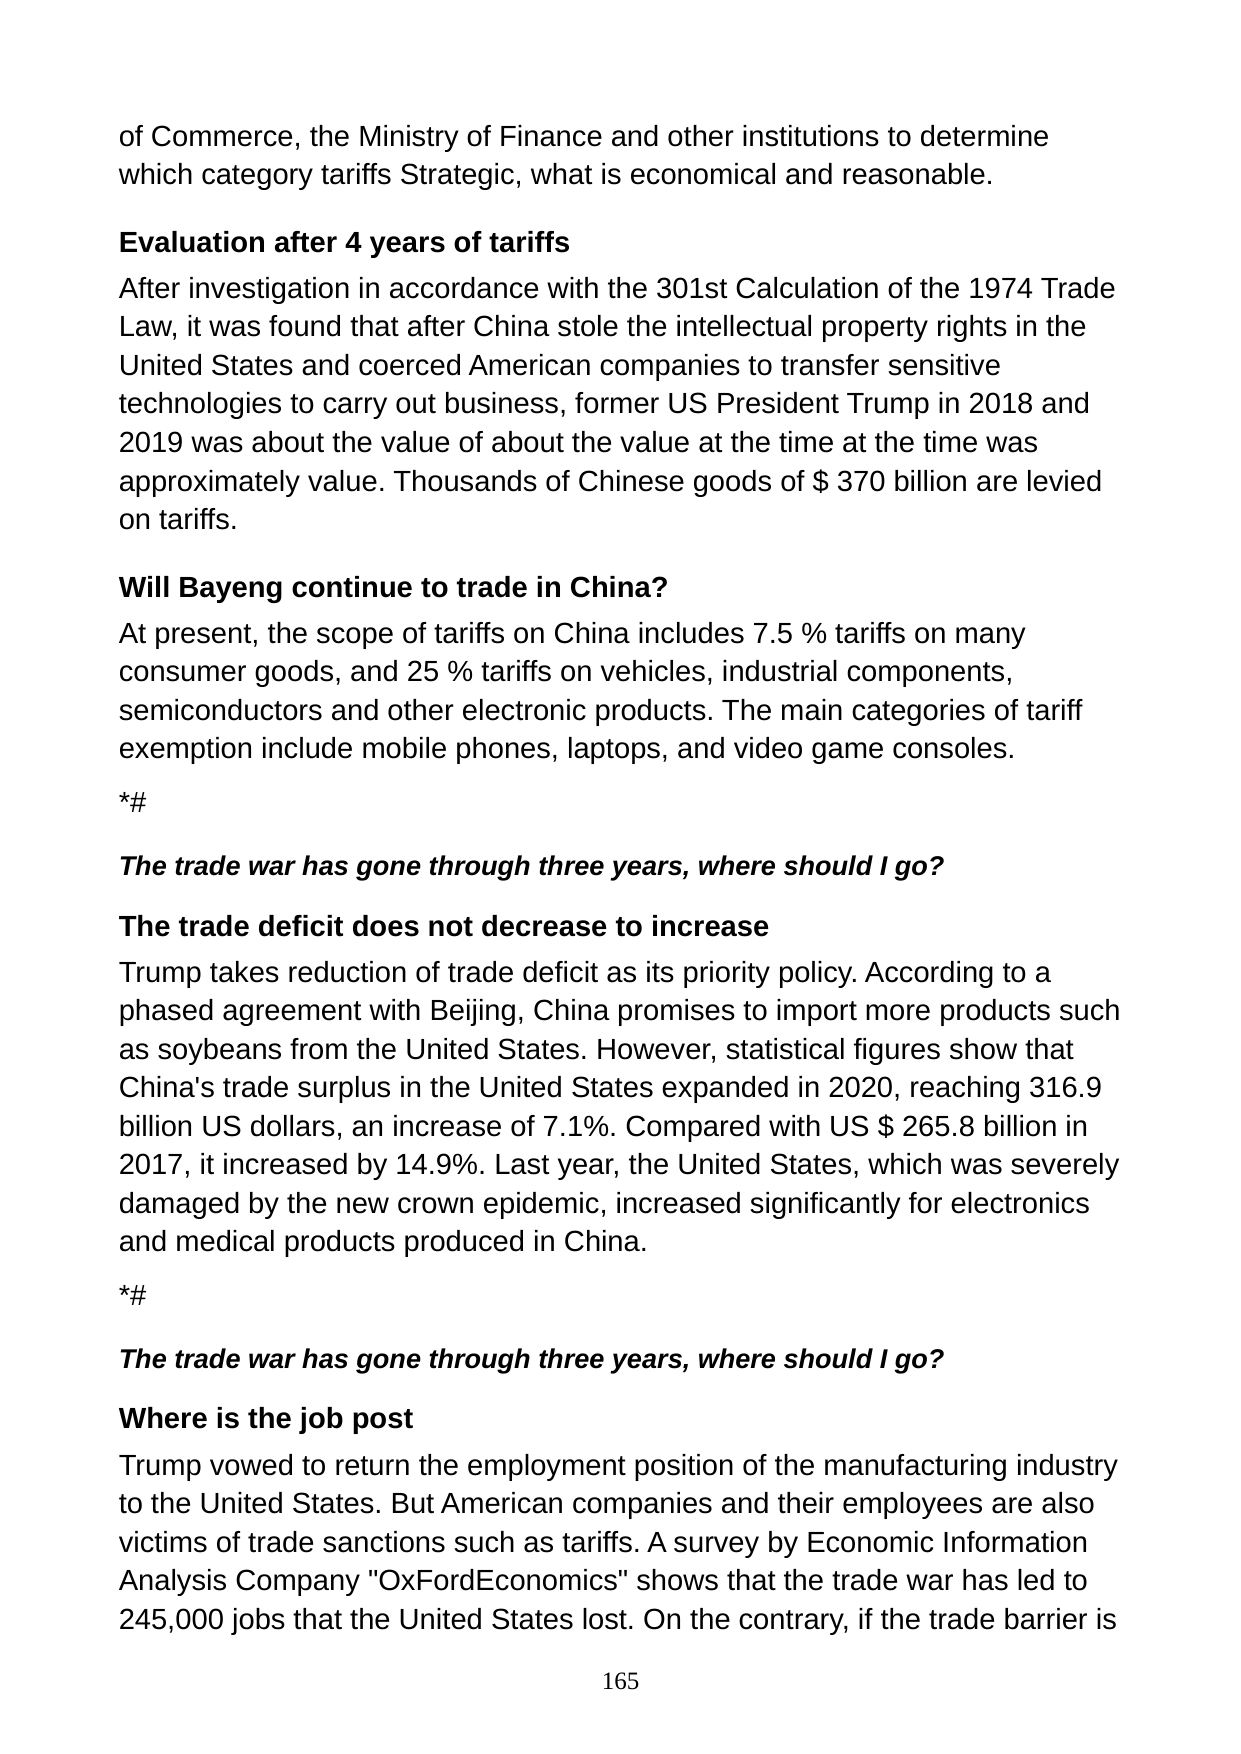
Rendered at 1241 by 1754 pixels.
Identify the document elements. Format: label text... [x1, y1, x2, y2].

subtitle Where is the job post [118, 1401, 1122, 1435]
text Trump takes reduction of trade deficit as its priority policy. According to a phased agreement with Beijing, China promises to import more products such as soybeans from the United States. However, statistical figures show that China's trade surplus in the United States expanded in 2020, reaching 316.9 billion US dollars, an increase of 7.1%. Compared with US $ 265.8 billion in 2017, it increased by 14.9%. Last year, the United States, which was severely damaged by the new crown epidemic, increased significantly for electronics and medical products produced in China. [118, 954, 1122, 1258]
text At present, the scope of tariffs on China includes 7.5 % tariffs on many consumer goods, and 25 % tariffs on vehicles, industrial components, semiconductors and other electronic products. The main categories of tariff exemption include mobile phones, laptops, and video game consoles. [118, 616, 1122, 765]
text Trump vowed to return the employment position of the manufacturing industry to the United States. But American companies and their employees are also victims of trade sanctions such as tariffs. A survey by Economic Information Analysis Company "OxFordEconomics" shows that the trade war has led to 245,000 jobs that the United States lost. On the contrary, if the trade barrier is [118, 1447, 1122, 1635]
subtitle Evaluation after 4 years of tariffs [118, 225, 1122, 258]
text of Commerce, the Ministry of Finance and other institutions to determine which category tariffs Strategic, what is economical and reasonable. [118, 118, 1122, 191]
subtitle The trade war has gone through three years, where should I go? [118, 850, 1122, 881]
text *# [118, 784, 1122, 818]
text After investigation in accordance with the 301st Calculation of the 1974 Trade Law, it was found that after China stole the intellectual property rights in the United States and coerced American companies to transfer sensitive technologies to carry out business, former US President Trump in 2018 and 2019 was about the value of about the value at the time at the time was approximately value. Thousands of Chinese goods of $ 370 billion are levied on tariffs. [118, 271, 1122, 536]
subtitle The trade deficit does not decrease to increase [118, 908, 1122, 942]
subtitle Will Bayeng continue to trade in China? [118, 570, 1122, 603]
subtitle The trade war has gone through three years, where should I go? [118, 1343, 1122, 1374]
text *# [118, 1277, 1122, 1311]
